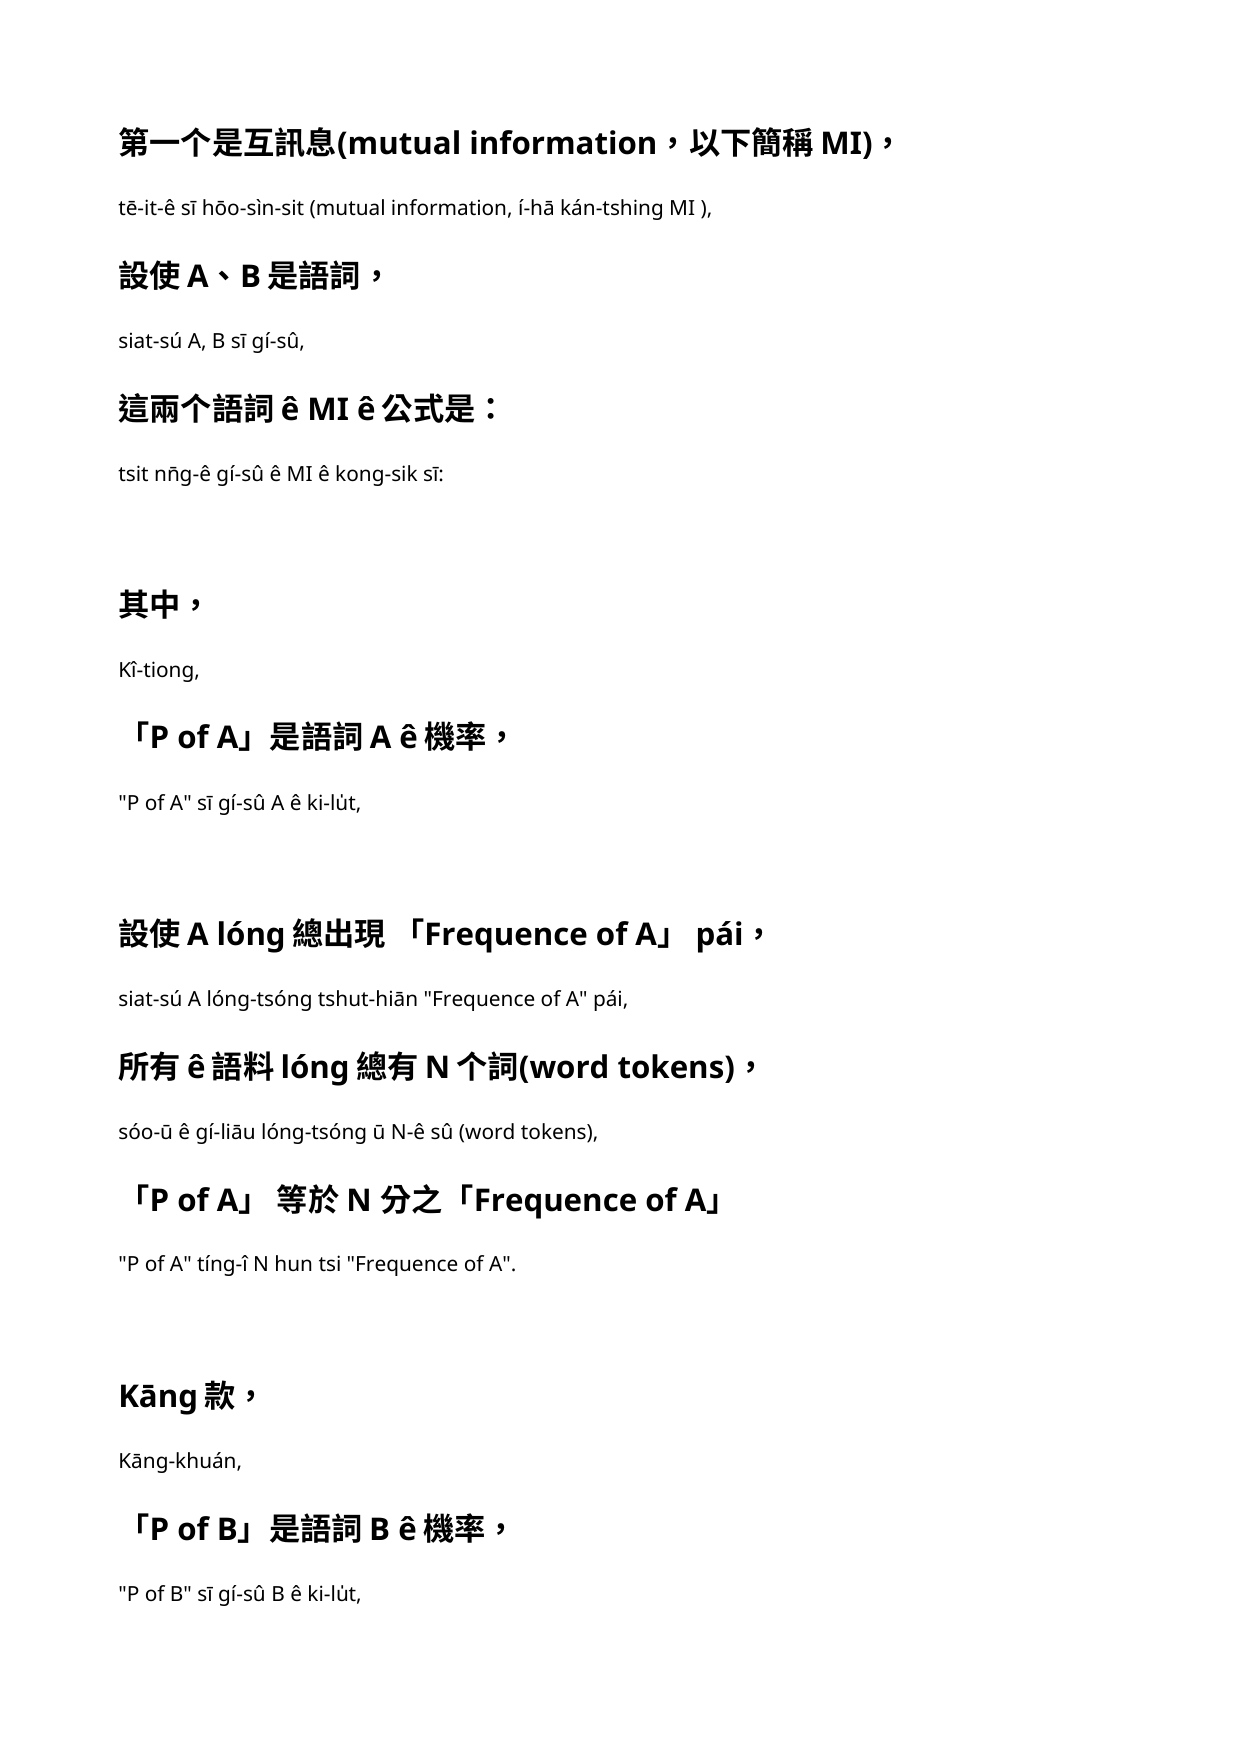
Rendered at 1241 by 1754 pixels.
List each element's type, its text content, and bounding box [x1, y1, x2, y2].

text 設使A、B是語詞， [118, 251, 1122, 296]
text 這兩个語詞ê MI ê公式是： [118, 384, 1122, 429]
text 「P of B」是語詞B ê機率， [118, 1504, 1122, 1549]
text tsit nn̄g-ê gí-sû ê MI ê kong-sik sī: [118, 459, 1122, 487]
text "P of B" sī gí-sû B ê ki-lu̍t, [118, 1579, 1122, 1607]
text "P of A" sī gí-sû A ê ki-lu̍t, [118, 788, 1122, 816]
text Kāng款， [118, 1371, 1122, 1416]
text "P of A" tíng-î N hun tsi "Frequence of A". [118, 1249, 1122, 1278]
text Kî-tiong, [118, 655, 1122, 683]
text 設使A lóng總出現 「Frequence of A」 pái， [118, 909, 1122, 954]
text siat-sú A, B sī gí-sû, [118, 326, 1122, 354]
text siat-sú A lóng-tsóng tshut-hiān "Frequence of A" pái, [118, 984, 1122, 1012]
text tē-it-ê sī hōo-sìn-sit (mutual information, í-hā kán-tshing MI ), [118, 193, 1122, 221]
text 所有ê語料lóng總有N个詞(word tokens)， [118, 1042, 1122, 1087]
text 第一个是互訊息(mutual information，以下簡稱MI)， [118, 118, 1122, 163]
text 其中， [118, 580, 1122, 625]
text 「P of A」 等於 N 分之「Frequence of A」 [118, 1175, 1122, 1220]
text Kāng-khuán, [118, 1446, 1122, 1474]
text 「P of A」是語詞A ê機率， [118, 713, 1122, 758]
text sóo-ū ê gí-liāu lóng-tsóng ū N-ê sû (word tokens), [118, 1117, 1122, 1145]
